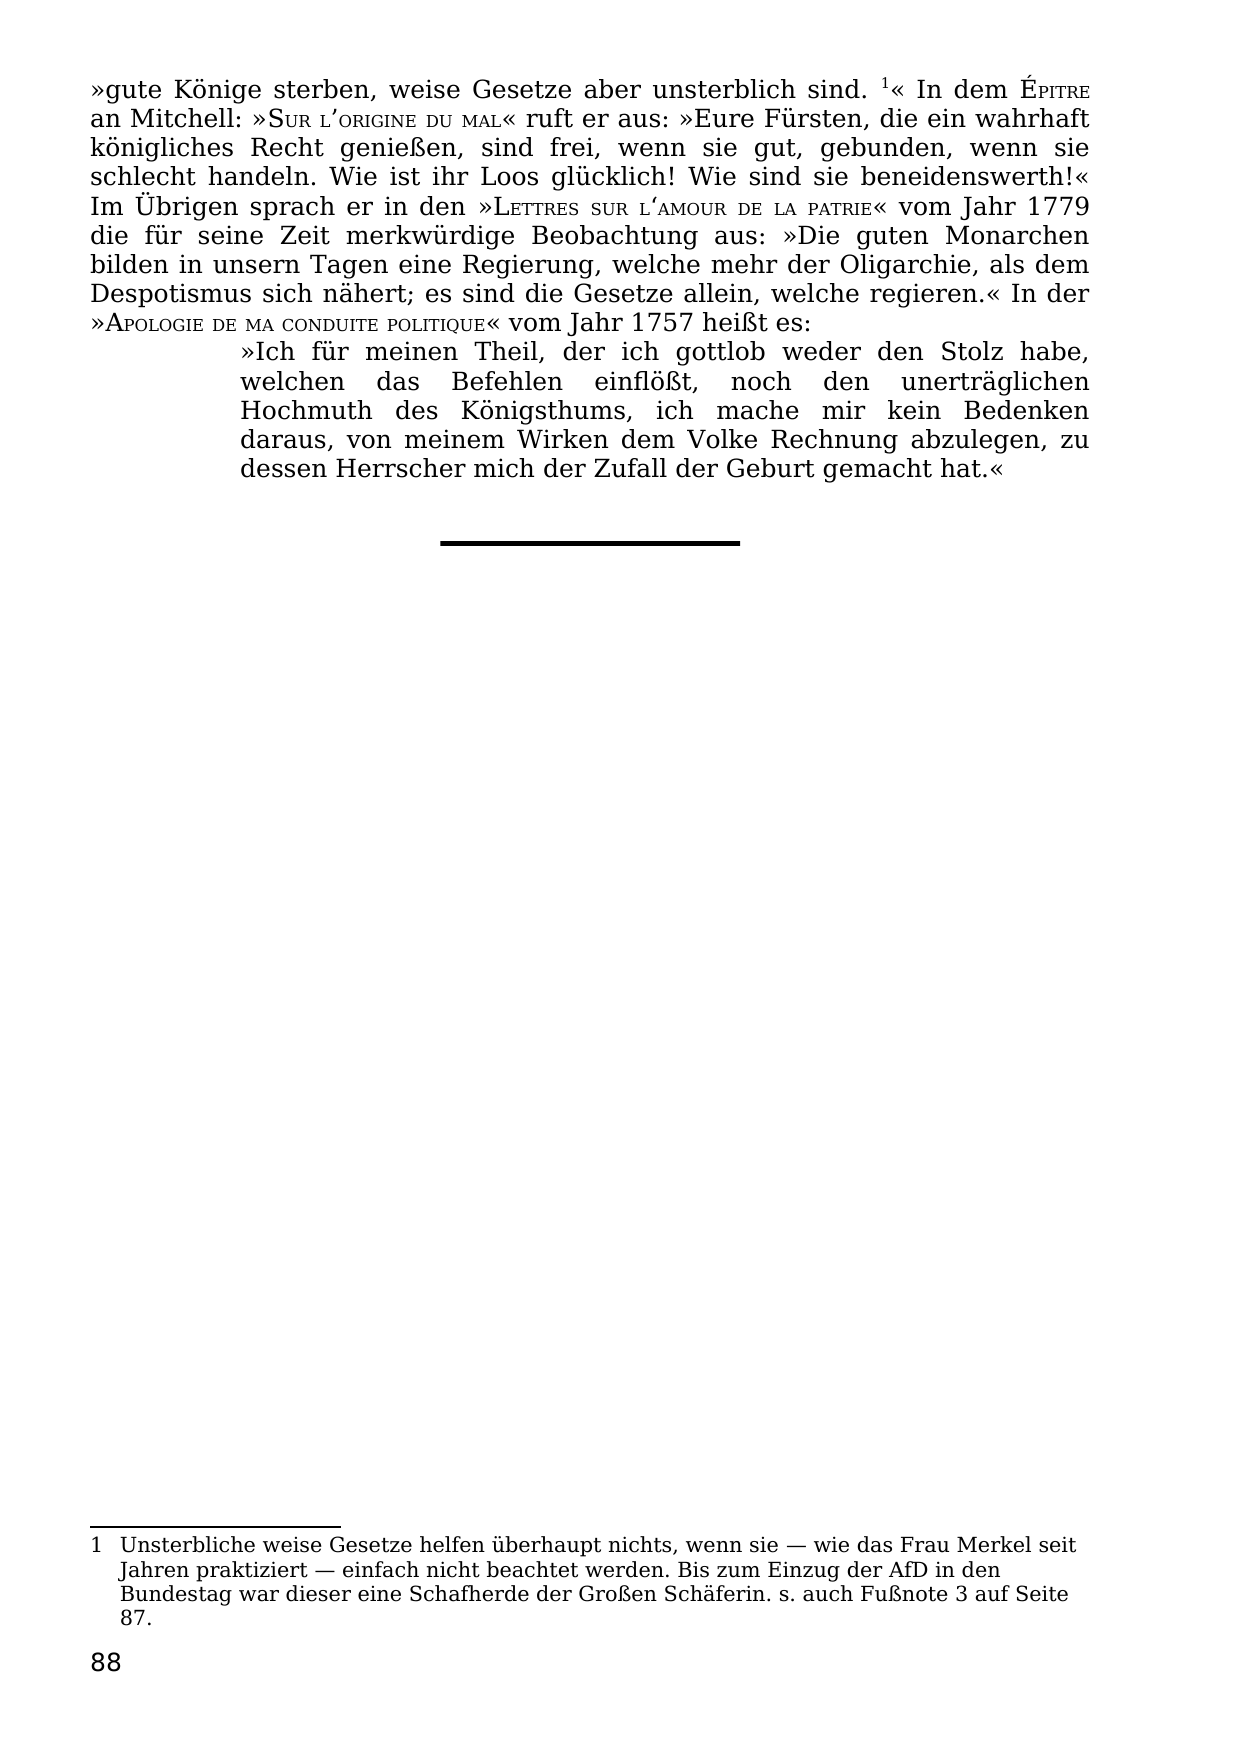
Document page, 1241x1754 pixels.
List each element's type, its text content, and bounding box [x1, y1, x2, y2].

picture [440, 541, 741, 546]
text »gute Könige sterben, weise Gesetze aber unsterblich sind. « In dem Épitre an Mitchell: »Sur l’origine du mal« ruft er aus: »Eure Fürsten, die ein wahrhaft königliches Recht genießen, sind frei, wenn sie gut, gebunden, wenn sie schlecht handeln. Wie ist ihr Loos glücklich! Wie sind sie beneidenswerth!« Im Übrigen sprach er in den »Lettres sur l‘amour de la patrie« vom Jahr 1779 die für seine Zeit merkwürdige Beobachtung aus: »Die guten Monarchen bilden in unsern Tagen eine Regierung, welche mehr der Oligarchie, als dem Despotismus sich nähert; es sind die Gesetze allein, welche regieren.« In der »Apologie de ma conduite politique« vom Jahr 1757 heißt es: [90, 75, 1091, 337]
text »Ich für meinen Theil, der ich gottlob weder den Stolz habe, welchen das Befehlen einflößt, noch den unerträglichen Hochmuth des Königsthums, ich mache mir kein Bedenken daraus, von meinem Wirken dem Volke Rechnung abzulegen, zu dessen Herrscher mich der Zufall der Geburt gemacht hat.« [240, 337, 1091, 483]
text Unsterbliche weise Gesetze helfen überhaupt nichts, wenn sie — wie das Frau Merkel seit Jahren praktiziert — einfach nicht beachtet werden. Bis zum Einzug der AfD in den Bundestag war dieser eine Schafherde der Großen Schäferin. s. auch Fußnote 3 auf Seite 87. [90, 1533, 1091, 1631]
